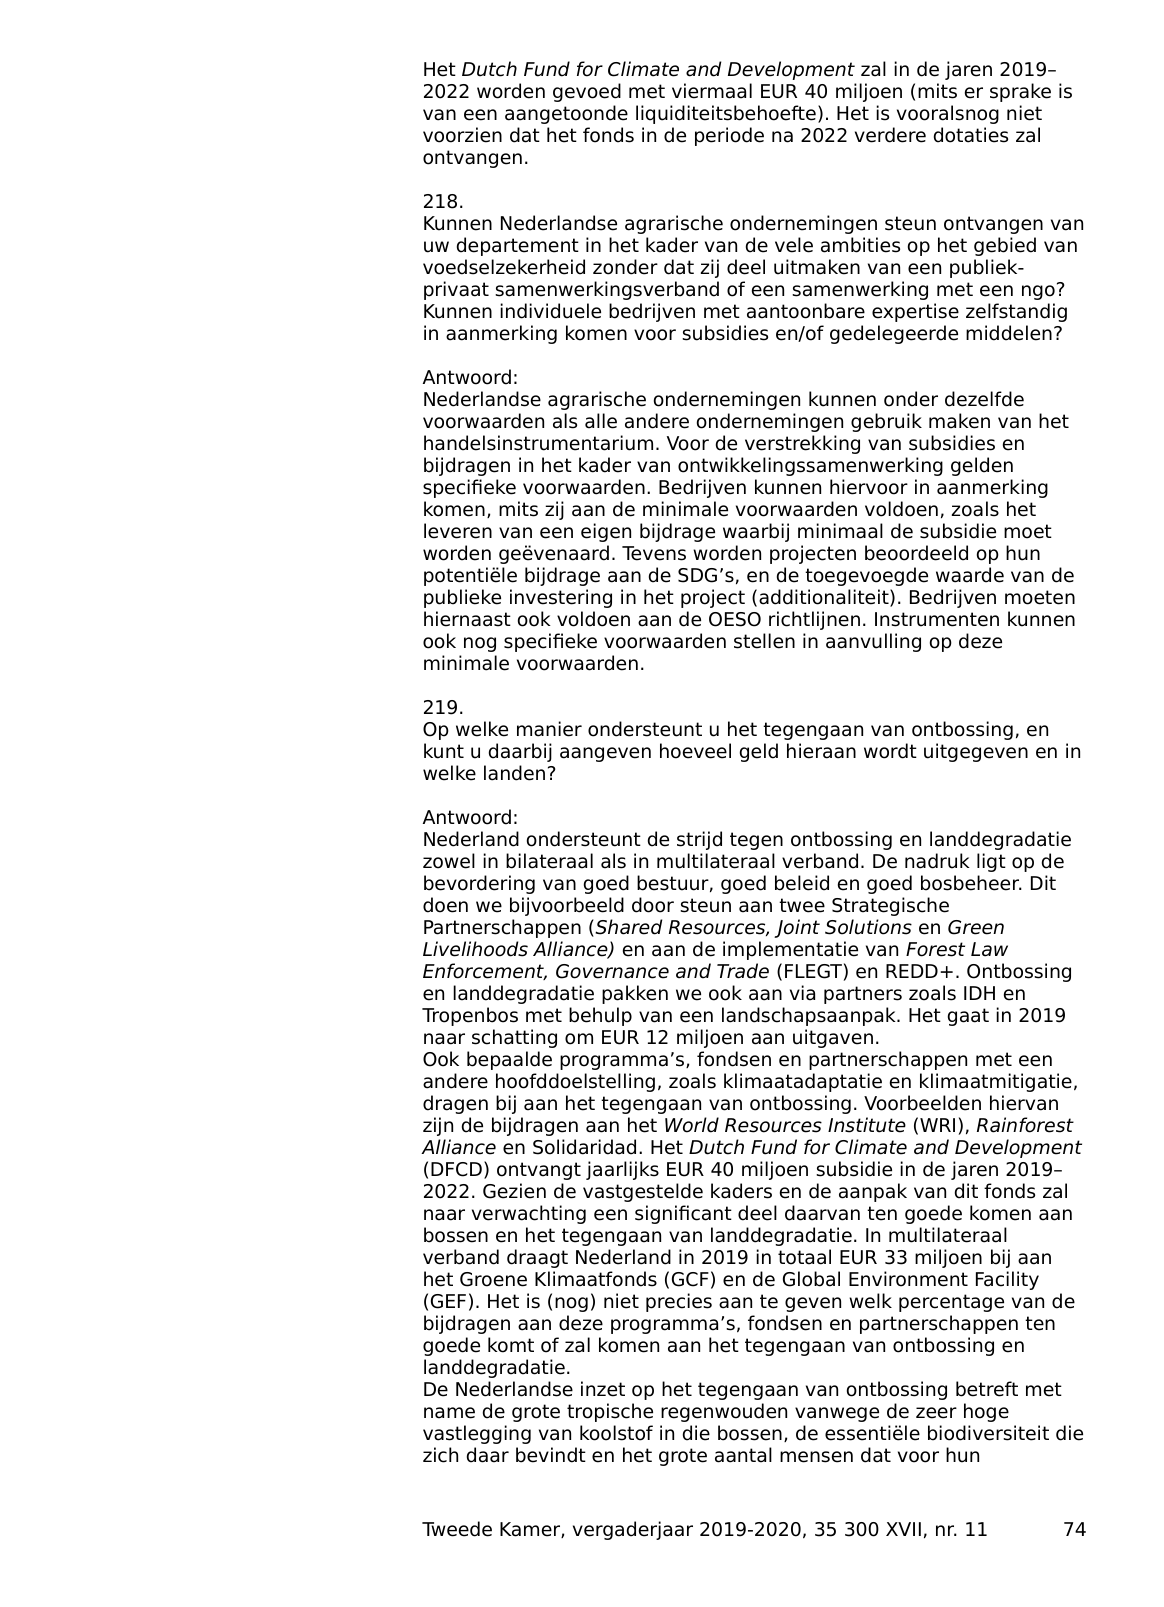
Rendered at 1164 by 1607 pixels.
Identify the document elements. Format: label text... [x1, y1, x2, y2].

text Kunnen Nederlandse agrarische ondernemingen steun ontvangen van uw departement in het kader van de vele ambities op het gebied van voedselzekerheid zonder dat zij deel uitmaken van een publiek-privaat samenwerkingsverband of een samenwerking met een ngo? Kunnen individuele bedrijven met aantoonbare expertise zelfstandig in aanmerking komen voor subsidies en/of gedelegeerde middelen? [422, 213, 1087, 345]
text Ook bepaalde programma’s, fondsen en partnerschappen met een andere hoofddoelstelling, zoals klimaatadaptatie en klimaatmitigatie, dragen bij aan het tegengaan van ontbossing. Voorbeelden hiervan zijn de bijdragen aan het World Resources Institute (WRI), Rainforest Alliance en Solidaridad. Het Dutch Fund for Climate and Development (DFCD) ontvangt jaarlijks EUR 40 miljoen subsidie in de jaren 2019–2022. Gezien de vastgestelde kaders en de aanpak van dit fonds zal naar verwachting een significant deel daarvan ten goede komen aan bossen en het tegengaan van landdegradatie. In multilateraal verband draagt Nederland in 2019 in totaal EUR 33 miljoen bij aan het Groene Klimaatfonds (GCF) en de Global Environment Facility (GEF). Het is (nog) niet precies aan te geven welk percentage van de bijdragen aan deze programma’s, fondsen en partnerschappen ten goede komt of zal komen aan het tegengaan van ontbossing en landdegradatie. [422, 1049, 1087, 1379]
text Nederland ondersteunt de strijd tegen ontbossing en landdegradatie zowel in bilateraal als in multilateraal verband. De nadruk ligt op de bevordering van goed bestuur, goed beleid en goed bosbeheer. Dit doen we bijvoorbeeld door steun aan twee Strategische Partnerschappen (Shared Resources, Joint Solutions en Green Livelihoods Alliance) en aan de implementatie van Forest Law Enforcement, Governance and Trade (FLEGT) en REDD+. Ontbossing en landdegradatie pakken we ook aan via partners zoals IDH en Tropenbos met behulp van een landschapsaanpak. Het gaat in 2019 naar schatting om EUR 12 miljoen aan uitgaven. [422, 829, 1087, 1049]
text Antwoord: [422, 807, 1087, 829]
text Het Dutch Fund for Climate and Development zal in de jaren 2019–2022 worden gevoed met viermaal EUR 40 miljoen (mits er sprake is van een aangetoonde liquiditeitsbehoefte). Het is vooralsnog niet voorzien dat het fonds in de periode na 2022 verdere dotaties zal ontvangen. [422, 59, 1087, 169]
text 218. [422, 191, 1087, 213]
text Nederlandse agrarische ondernemingen kunnen onder dezelfde voorwaarden als alle andere ondernemingen gebruik maken van het handelsinstrumentarium. Voor de verstrekking van subsidies en bijdragen in het kader van ontwikkelingssamenwerking gelden specifieke voorwaarden. Bedrijven kunnen hiervoor in aanmerking komen, mits zij aan de minimale voorwaarden voldoen, zoals het leveren van een eigen bijdrage waarbij minimaal de subsidie moet worden geëvenaard. Tevens worden projecten beoordeeld op hun potentiële bijdrage aan de SDG’s, en de toegevoegde waarde van de publieke investering in het project (additionaliteit). Bedrijven moeten hiernaast ook voldoen aan de OESO richtlijnen. Instrumenten kunnen ook nog specifieke voorwaarden stellen in aanvulling op deze minimale voorwaarden. [422, 389, 1087, 675]
text Op welke manier ondersteunt u het tegengaan van ontbossing, en kunt u daarbij aangeven hoeveel geld hieraan wordt uitgegeven en in welke landen? [422, 719, 1087, 785]
text Antwoord: [422, 367, 1087, 389]
text 219. [422, 697, 1087, 719]
text De Nederlandse inzet op het tegengaan van ontbossing betreft met name de grote tropische regenwouden vanwege de zeer hoge vastlegging van koolstof in die bossen, de essentiële biodiversiteit die zich daar bevindt en het grote aantal mensen dat voor hun [422, 1379, 1087, 1467]
